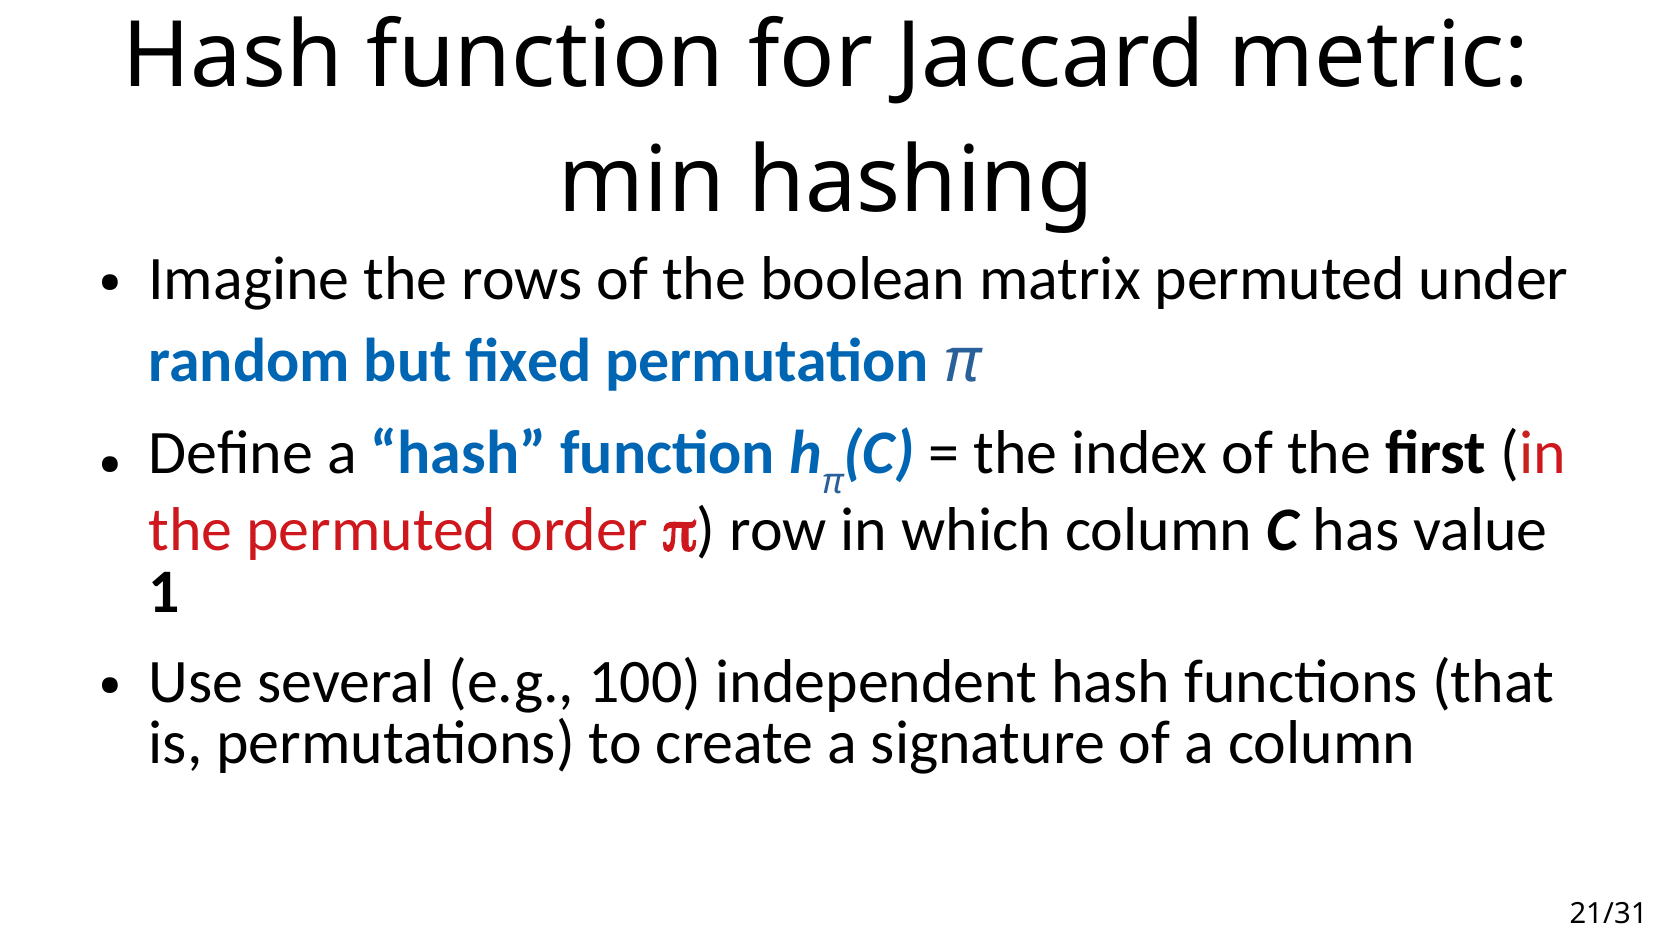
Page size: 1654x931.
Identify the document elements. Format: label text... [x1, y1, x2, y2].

title Hash function for Jaccard metric: min hashing [82, 0, 1571, 243]
list Imagine the rows of the boolean matrix permuted under random but fixed permutation π Define a “hash” function hπ(C) = the index of the first (in the permuted order π) row in which column C has value 1 Use several (e.g., 100) independent hash functions (that is, permutations) to create a signature of a column [82, 253, 1571, 793]
